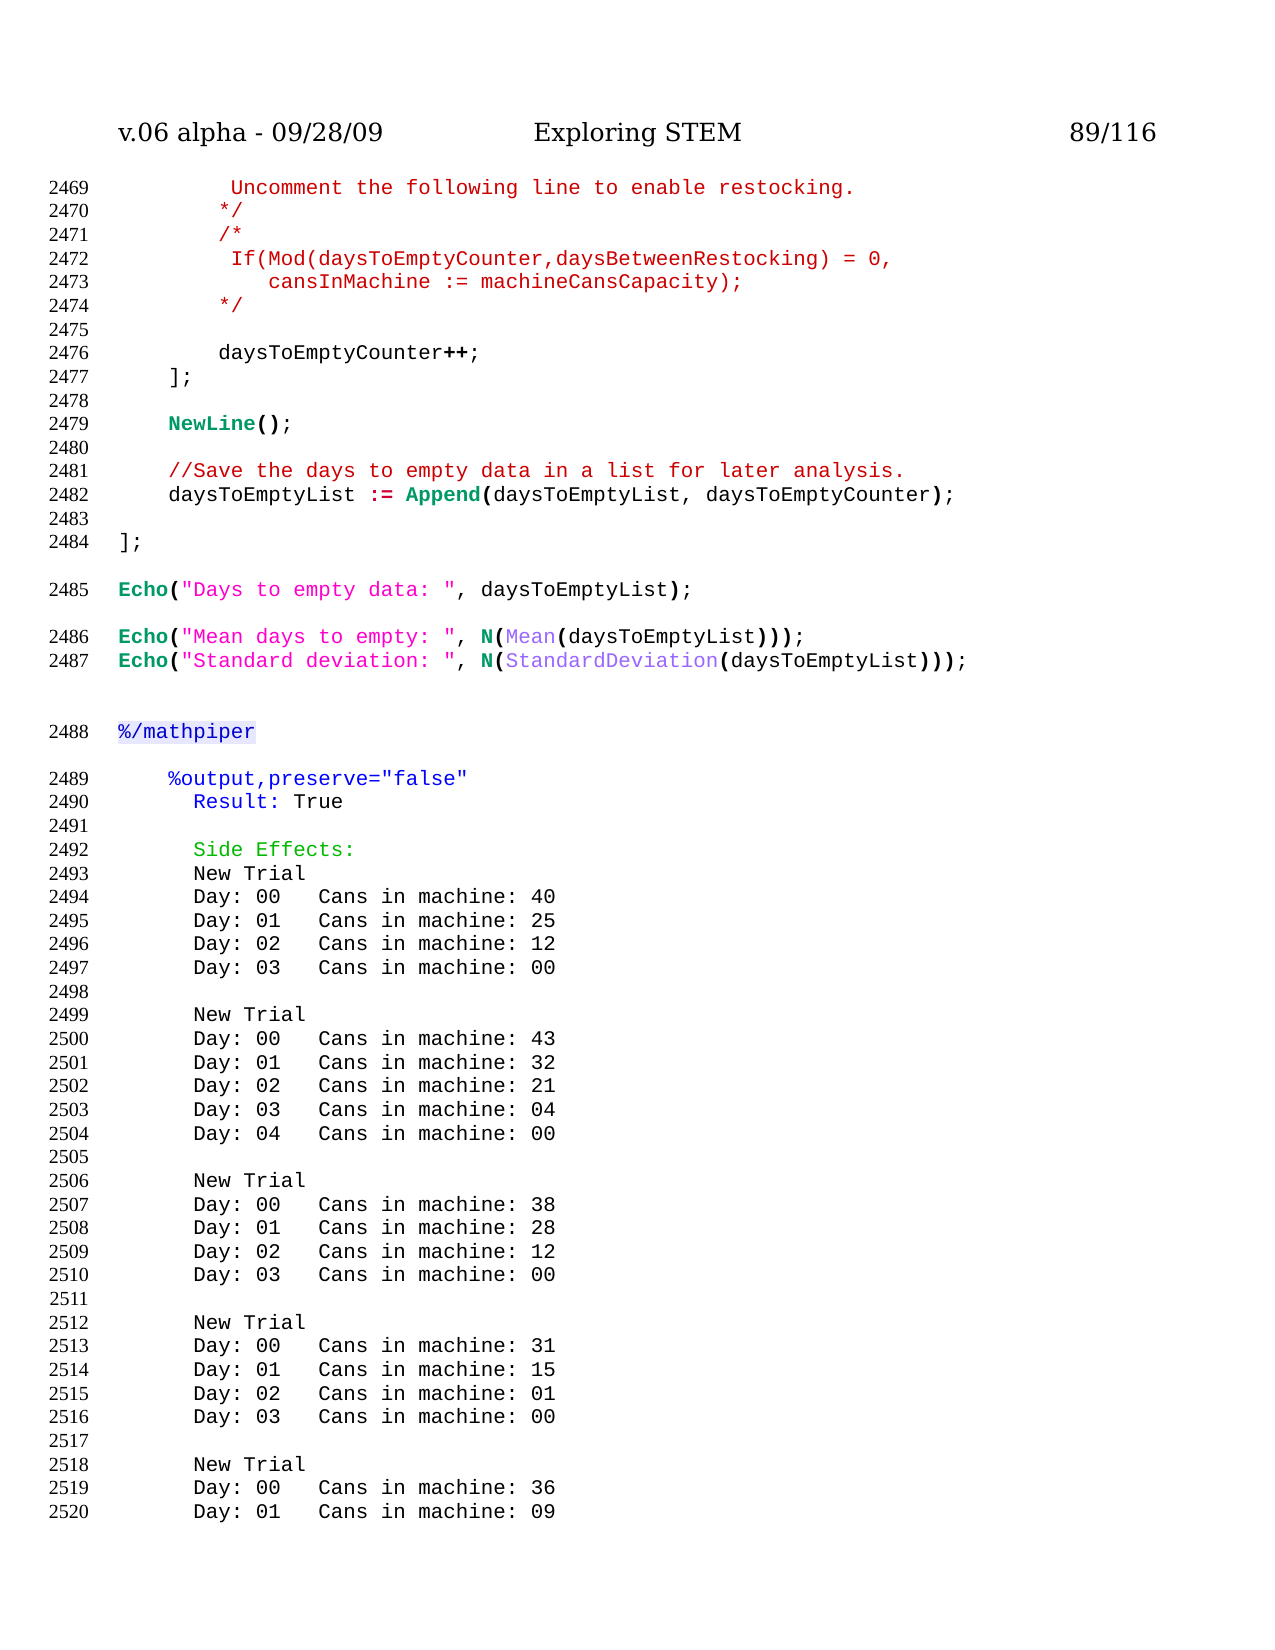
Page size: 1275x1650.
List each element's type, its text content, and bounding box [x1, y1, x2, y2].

text Day: 00 Cans in machine: 36 [118, 1477, 1157, 1501]
text Day: 02 Cans in machine: 01 [118, 1383, 1157, 1406]
text */ [118, 295, 1157, 319]
text ]; [118, 531, 1157, 555]
text NewLine(); [118, 413, 1157, 437]
text New Trial [118, 1454, 1157, 1477]
text Uncomment the following line to enable restocking. [118, 177, 1157, 200]
text Day: 02 Cans in machine: 12 [118, 933, 1157, 957]
text Day: 00 Cans in machine: 43 [118, 1028, 1157, 1052]
text New Trial [118, 1312, 1157, 1335]
text Day: 01 Cans in machine: 15 [118, 1359, 1157, 1383]
text New Trial [118, 1170, 1157, 1193]
text //Save the days to empty data in a list for later analysis. [118, 461, 1157, 484]
text New Trial [118, 1004, 1157, 1028]
text daysToEmptyList := Append(daysToEmptyList, daysToEmptyCounter); [118, 484, 1157, 508]
text Result: True [118, 792, 1157, 815]
text Day: 03 Cans in machine: 00 [118, 957, 1157, 981]
text Day: 00 Cans in machine: 40 [118, 886, 1157, 910]
text Day: 00 Cans in machine: 38 [118, 1193, 1157, 1217]
text Day: 01 Cans in machine: 28 [118, 1217, 1157, 1241]
text Day: 03 Cans in machine: 00 [118, 1264, 1157, 1288]
text Echo("Standard deviation: ", N(StandardDeviation(daysToEmptyList))); [118, 650, 1157, 673]
text /* [118, 224, 1157, 248]
text Day: 01 Cans in machine: 25 [118, 910, 1157, 933]
text Day: 00 Cans in machine: 31 [118, 1335, 1157, 1359]
text Day: 04 Cans in machine: 00 [118, 1123, 1157, 1146]
text Echo("Mean days to empty: ", N(Mean(daysToEmptyList))); [118, 626, 1157, 650]
text Day: 01 Cans in machine: 32 [118, 1052, 1157, 1075]
text */ [118, 200, 1157, 224]
text %/mathpiper [118, 721, 1157, 744]
text Echo("Days to empty data: ", daysToEmptyList); [118, 579, 1157, 602]
text Day: 03 Cans in machine: 00 [118, 1406, 1157, 1430]
text Day: 03 Cans in machine: 04 [118, 1099, 1157, 1123]
text ]; [118, 366, 1157, 389]
text Side Effects: [118, 839, 1157, 862]
text New Trial [118, 862, 1157, 886]
text If(Mod(daysToEmptyCounter,daysBetweenRestocking) = 0, [118, 248, 1157, 271]
text %output,preserve="false" [118, 768, 1157, 792]
text Day: 01 Cans in machine: 09 [118, 1501, 1157, 1524]
text cansInMachine := machineCansCapacity); [118, 271, 1157, 295]
text Day: 02 Cans in machine: 21 [118, 1075, 1157, 1099]
text Day: 02 Cans in machine: 12 [118, 1241, 1157, 1264]
text daysToEmptyCounter++; [118, 342, 1157, 366]
